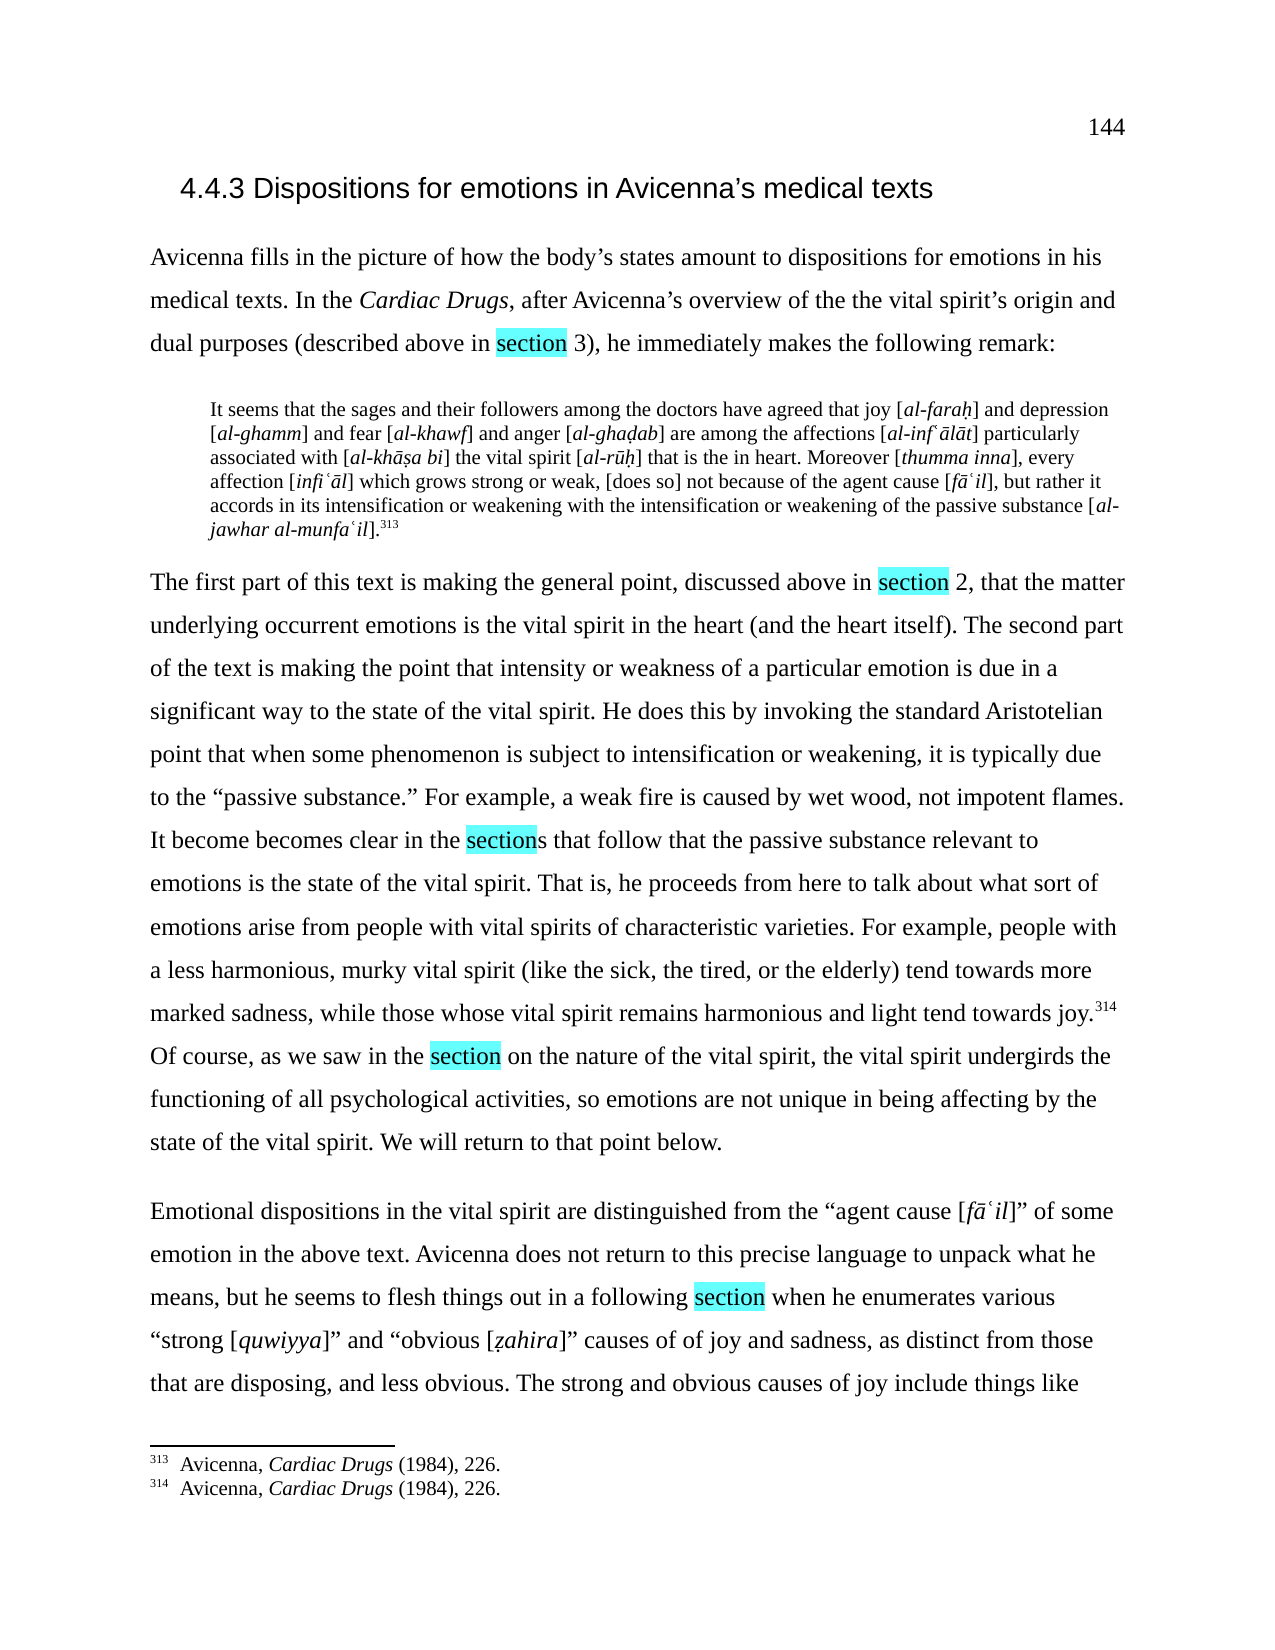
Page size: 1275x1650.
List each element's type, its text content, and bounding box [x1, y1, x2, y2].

text Avicenna fills in the picture of how the body’s states amount to dispositions for emotions in his medical texts. In the Cardiac Drugs, after Avicenna’s overview of the the vital spirit’s origin and dual purposes (described above in section 3), he immediately makes the following remark: [150, 242, 1125, 357]
text It seems that the sages and their followers among the doctors have agreed that joy [al-faraḥ] and depression [al-ghamm] and fear [al-khawf] and anger [al-ghaḍab] are among the affections [al-infʿālāt] particularly associated with [al-khāṣa bi] the vital spirit [al-rūḥ] that is the in heart. Moreover [thumma inna], every affection [infiʿāl] which grows strong or weak, [does so] not because of the agent cause [fāʿil], but rather it accords in its intensification or weakening with the intensification or weakening of the passive substance [al-jawhar al-munfaʿil]. [210, 397, 1125, 541]
text Emotional dispositions in the vital spirit are distinguished from the “agent cause [fāʿil]” of some emotion in the above text. Avicenna does not return to this precise language to unpack what he means, but he seems to flesh things out in a following section when he enumerates various “strong [quwiyya]” and “obvious [ẓahira]” causes of of joy and sadness, as distinct from those that are disposing, and less obvious. The strong and obvious causes of joy include things like [150, 1196, 1125, 1397]
text The first part of this text is making the general point, discussed above in section 2, that the matter underlying occurrent emotions is the vital spirit in the heart (and the heart itself). The second part of the text is making the point that intensity or weakness of a particular emotion is due in a significant way to the state of the vital spirit. He does this by invoking the standard Aristotelian point that when some phenomenon is subject to intensification or weakening, it is typically due to the “passive substance.” For example, a weak fire is caused by wet wood, not impotent flames. It become becomes clear in the sections that follow that the passive substance relevant to emotions is the state of the vital spirit. That is, he proceeds from here to talk about what sort of emotions arise from people with vital spirits of characteristic varieties. For example, people with a less harmonious, murky vital spirit (like the sick, the tired, or the elderly) tend towards more marked sadness, while those whose vital spirit remains harmonious and light tend towards joy. Of course, as we saw in the section on the nature of the vital spirit, the vital spirit undergirds the functioning of all psychological activities, so emotions are not unique in being affecting by the state of the vital spirit. We will return to that point below. [150, 567, 1125, 1156]
text Avicenna, Cardiac Drugs (1984), 226. [150, 1476, 1125, 1500]
text Avicenna, Cardiac Drugs (1984), 226. [150, 1452, 1125, 1476]
subtitle 4.4.3 Dispositions for emotions in Avicenna’s medical texts [180, 171, 1125, 204]
